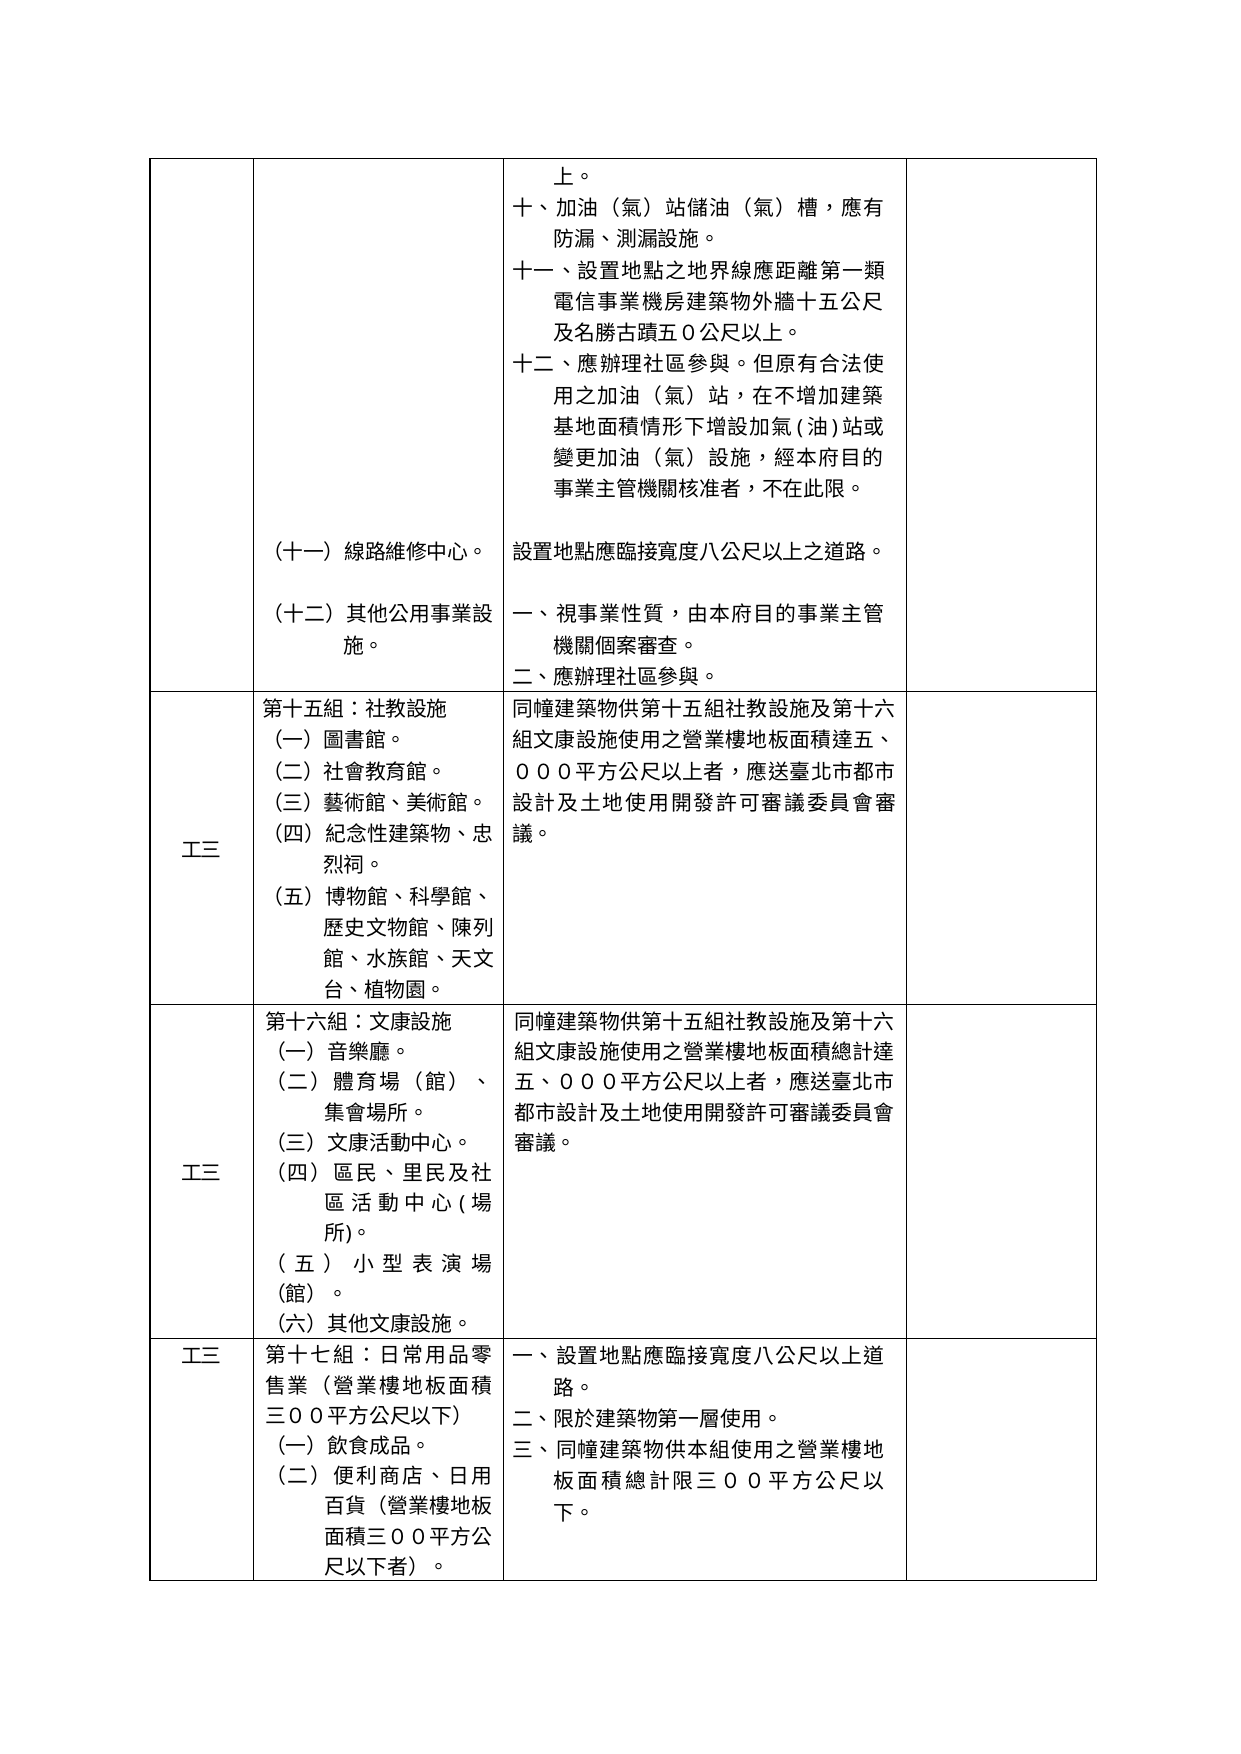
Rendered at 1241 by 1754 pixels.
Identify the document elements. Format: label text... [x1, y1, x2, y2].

table_cell 上。 十、加油（氣）站儲油（氣）槽，應有防漏、測漏設施。 十一、設置地點之地界線應距離第一類電信事業機房建築物外牆十五公尺及名勝古蹟五０公尺以上。 十二、應辦理社區參與。但原有合法使用之加油（氣）站，在不增加建築基地面積情形下增設加氣(油)站或變更加油（氣）設施，經本府目的事業主管機關核准者，不在此限。 設置地點應臨接寬度八公尺以上之道路。 一、視事業性質，由本府目的事業主管機關個案審查。 二、應辦理社區參與。 [504, 159, 906, 691]
table_cell 同幢建築物供第十五組社教設施及第十六組文康設施使用之營業樓地板面積達五、０００平方公尺以上者，應送臺北市都市設計及土地使用開發許可審議委員會審議。 [504, 692, 906, 1004]
table_cell 工三 [151, 1339, 253, 1580]
table_cell [907, 1005, 1096, 1338]
table_cell 工三 [151, 1005, 253, 1338]
table_cell 同幢建築物供第十五組社教設施及第十六組文康設施使用之營業樓地板面積總計達五、０００平方公尺以上者，應送臺北市都市設計及土地使用開發許可審議委員會審議。 [504, 1005, 906, 1338]
table_cell 第十六組：文康設施 （一）音樂廳。 （二）體育場（館）、集會場所。 （三）文康活動中心。 （四）區民、里民及社區活動中心(場所)。 （五）小型表演場（館）。 （六）其他文康設施。 [254, 1005, 503, 1338]
table_cell 第十五組：社教設施 （一）圖書館。 （二）社會教育館。 （三）藝術館、美術館。 （四）紀念性建築物、忠烈祠。 （五）博物館、科學館、歷史文物館、陳列館、水族館、天文台、植物園。 [254, 692, 503, 1004]
table_cell 工三 [151, 692, 253, 1004]
table_cell [907, 692, 1096, 1004]
table_cell 一、設置地點應臨接寬度八公尺以上道路。 二、限於建築物第一層使用。 三、同幢建築物供本組使用之營業樓地板面積總計限三００平方公尺以下。 [504, 1339, 906, 1580]
table_cell 第十七組：日常用品零售業（營業樓地板面積三００平方公尺以下） （一）飲食成品。 （二）便利商店、日用百貨（營業樓地板面積三００平方公尺以下者）。 [254, 1339, 503, 1580]
table_cell [907, 159, 1096, 691]
table_cell [907, 1339, 1096, 1580]
table_cell [151, 159, 253, 691]
table_cell （十一）線路維修中心。 （十二）其他公用事業設施。 [254, 159, 503, 691]
